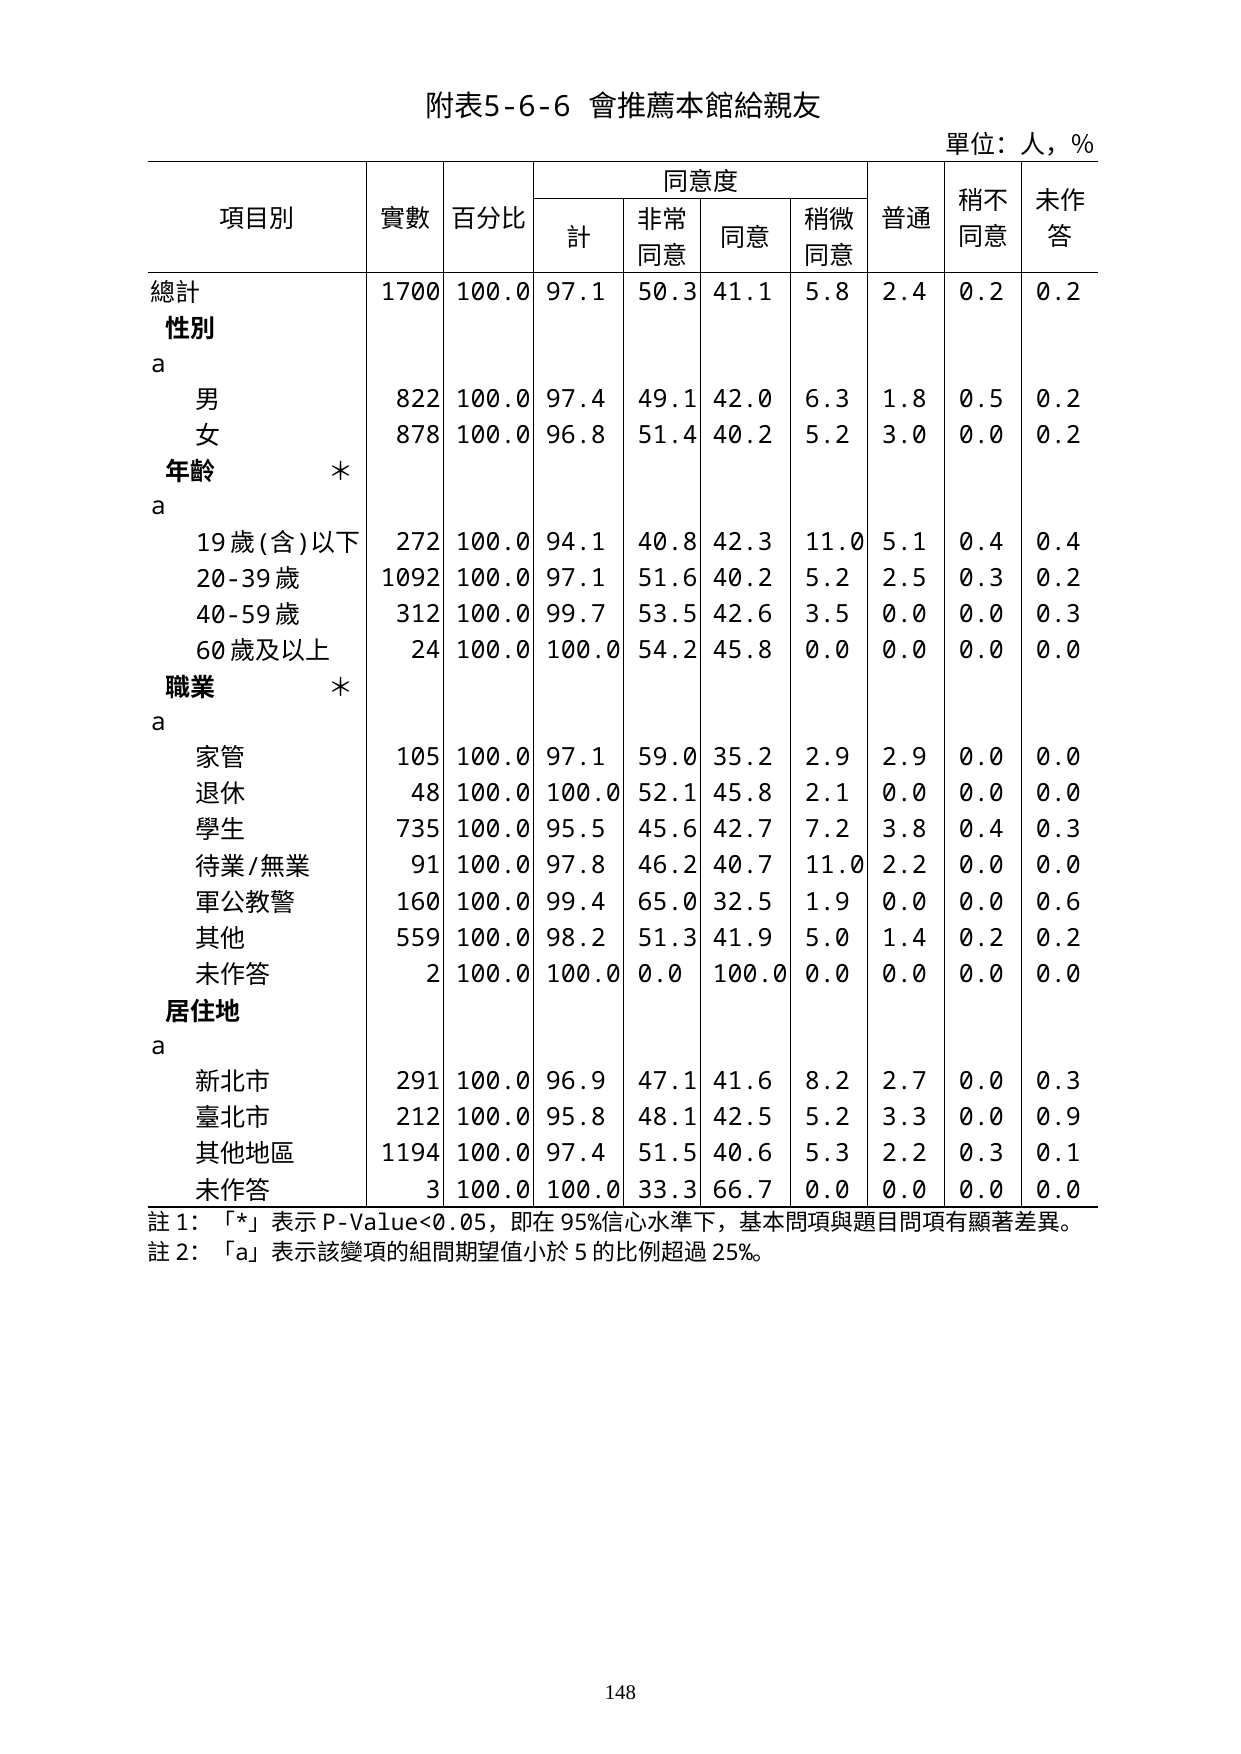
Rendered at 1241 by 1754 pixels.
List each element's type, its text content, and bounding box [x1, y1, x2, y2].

table_cell [868, 309, 944, 379]
table_cell 20-39歲 [148, 558, 366, 594]
table_cell 100.0 [534, 631, 623, 667]
table_cell 0.0 [945, 1061, 1021, 1098]
table_cell [868, 452, 944, 522]
table_cell 女 [148, 416, 366, 452]
table_cell 65.0 [624, 883, 700, 919]
table_cell 0.0 [1022, 846, 1098, 882]
table_cell 2.2 [868, 1134, 944, 1170]
table_cell 7.2 [791, 810, 867, 846]
table_cell 0.0 [1022, 1170, 1098, 1206]
table_cell 54.2 [624, 631, 700, 667]
table_cell [868, 991, 944, 1061]
table_cell 0.2 [1022, 416, 1098, 452]
table_cell 40.6 [701, 1134, 790, 1170]
table_cell 0.0 [945, 883, 1021, 919]
table_cell 100.0 [444, 273, 533, 309]
table_cell 32.5 [701, 883, 790, 919]
table_cell 24 [367, 631, 443, 667]
table_cell 普通 [868, 162, 944, 272]
table_cell 100.0 [444, 919, 533, 955]
table_cell 5.8 [791, 273, 867, 309]
table_cell 學生 [148, 810, 366, 846]
table_cell 0.0 [945, 416, 1021, 452]
table_cell 0.0 [868, 955, 944, 991]
table_cell 軍公教警 [148, 883, 366, 919]
table_cell [1022, 309, 1098, 379]
table_cell 百分比 [444, 162, 533, 272]
table_cell 100.0 [444, 631, 533, 667]
table_cell 0.0 [945, 955, 1021, 991]
table_cell 0.1 [1022, 1134, 1098, 1170]
table_cell 60歲及以上 [148, 631, 366, 667]
table_cell 66.7 [701, 1170, 790, 1206]
table_cell 5.2 [791, 416, 867, 452]
table_cell 退休 [148, 774, 366, 810]
table_cell 3.8 [868, 810, 944, 846]
table_cell 未作答 [1022, 162, 1098, 272]
table_cell 3.5 [791, 595, 867, 631]
table_cell 49.1 [624, 379, 700, 416]
table_cell [1022, 452, 1098, 522]
table_cell 95.5 [534, 810, 623, 846]
table_cell 0.0 [624, 955, 700, 991]
table_cell 臺北市 [148, 1098, 366, 1134]
table_cell 0.3 [945, 558, 1021, 594]
text 註1：「*」表示P-Value<0.05，即在95%信心水準下，基本問項與題目問項有顯著差異。 [148, 1208, 1092, 1237]
table_cell 0.0 [1022, 631, 1098, 667]
table_cell 100.0 [444, 416, 533, 452]
table_cell 0.2 [1022, 919, 1098, 955]
table_cell 1092 [367, 558, 443, 594]
table_cell 非常同意 [624, 199, 700, 272]
table_cell 0.2 [1022, 273, 1098, 309]
table_cell 0.3 [1022, 810, 1098, 846]
table_cell 41.6 [701, 1061, 790, 1098]
table_cell [791, 452, 867, 522]
table_cell [868, 667, 944, 737]
table_cell 100.0 [444, 595, 533, 631]
table_cell 100.0 [444, 810, 533, 846]
table_cell 1700 [367, 273, 443, 309]
table_cell 100.0 [444, 1134, 533, 1170]
table_cell 59.0 [624, 738, 700, 774]
table_cell 新北市 [148, 1061, 366, 1098]
table_cell [534, 452, 623, 522]
table_cell 40.8 [624, 522, 700, 558]
table_cell 0.2 [945, 919, 1021, 955]
table_cell 5.3 [791, 1134, 867, 1170]
table_cell [444, 667, 533, 737]
table_cell [367, 452, 443, 522]
table_cell 0.0 [1022, 738, 1098, 774]
table_cell 42.0 [701, 379, 790, 416]
table_cell 33.3 [624, 1170, 700, 1206]
table_cell 5.2 [791, 558, 867, 594]
table_cell 100.0 [444, 1098, 533, 1134]
table_cell 2.9 [868, 738, 944, 774]
table_cell 48 [367, 774, 443, 810]
table_cell 0.6 [1022, 883, 1098, 919]
table_cell 100.0 [444, 1061, 533, 1098]
table_cell 待業/無業 [148, 846, 366, 882]
table_cell 42.5 [701, 1098, 790, 1134]
table_cell 99.4 [534, 883, 623, 919]
table_cell 100.0 [444, 774, 533, 810]
table_cell 0.3 [1022, 595, 1098, 631]
table_cell [367, 309, 443, 379]
table_cell [945, 309, 1021, 379]
table_cell 735 [367, 810, 443, 846]
table_cell [624, 452, 700, 522]
table_cell 單位：人，％ [148, 125, 1098, 161]
table_cell 100.0 [444, 955, 533, 991]
table_cell 0.0 [945, 595, 1021, 631]
table_cell 2.7 [868, 1061, 944, 1098]
table_cell 40.2 [701, 558, 790, 594]
table_cell 822 [367, 379, 443, 416]
table_cell 48.1 [624, 1098, 700, 1134]
table_cell 2.4 [868, 273, 944, 309]
table_cell 5.2 [791, 1098, 867, 1134]
table_cell 100.0 [444, 558, 533, 594]
table_cell 3.0 [868, 416, 944, 452]
table_cell [444, 452, 533, 522]
table_cell 91 [367, 846, 443, 882]
table_cell 0.3 [1022, 1061, 1098, 1098]
text 註2：「a」表示該變項的組間期望值小於5的比例超過25%。 [148, 1237, 1092, 1266]
table_cell 272 [367, 522, 443, 558]
table_cell 2 [367, 955, 443, 991]
table_cell 40.2 [701, 416, 790, 452]
table_cell 5.1 [868, 522, 944, 558]
table_cell [701, 309, 790, 379]
table_cell 0.0 [945, 631, 1021, 667]
table_cell 40-59歲 [148, 595, 366, 631]
table_cell 2.1 [791, 774, 867, 810]
table_cell 0.0 [791, 955, 867, 991]
table_cell 51.6 [624, 558, 700, 594]
table_cell 96.8 [534, 416, 623, 452]
table_cell [1022, 991, 1098, 1061]
table_cell 19歲(含)以下 [148, 522, 366, 558]
table_cell 51.5 [624, 1134, 700, 1170]
table_cell 0.5 [945, 379, 1021, 416]
table_cell [945, 667, 1021, 737]
table_cell 0.0 [868, 595, 944, 631]
table_cell [945, 991, 1021, 1061]
table_cell 實數 [367, 162, 443, 272]
table_cell 0.0 [945, 1170, 1021, 1206]
table_cell 0.0 [868, 631, 944, 667]
table_cell 未作答 [148, 1170, 366, 1206]
table_cell 0.0 [945, 1098, 1021, 1134]
table_cell 0.0 [945, 774, 1021, 810]
table_cell 2.5 [868, 558, 944, 594]
table_cell 0.4 [945, 522, 1021, 558]
table_cell 52.1 [624, 774, 700, 810]
table_cell 0.0 [1022, 955, 1098, 991]
table_cell 40.7 [701, 846, 790, 882]
table_cell 11.0 [791, 846, 867, 882]
table_cell 0.2 [1022, 379, 1098, 416]
table_cell [444, 309, 533, 379]
table_cell [624, 309, 700, 379]
table_cell 5.0 [791, 919, 867, 955]
table_cell 47.1 [624, 1061, 700, 1098]
table_cell [534, 991, 623, 1061]
table_cell 312 [367, 595, 443, 631]
table_cell 105 [367, 738, 443, 774]
table_cell 35.2 [701, 738, 790, 774]
table_cell 0.0 [868, 774, 944, 810]
table_cell 42.7 [701, 810, 790, 846]
table_cell 51.3 [624, 919, 700, 955]
table_cell [1022, 667, 1098, 737]
table_cell 45.8 [701, 774, 790, 810]
table_cell 1194 [367, 1134, 443, 1170]
table_cell 同意度 [534, 162, 867, 198]
table_cell 160 [367, 883, 443, 919]
table_cell 2.9 [791, 738, 867, 774]
table_cell 男 [148, 379, 366, 416]
table_cell 未作答 [148, 955, 366, 991]
table_cell 其他 [148, 919, 366, 955]
table_cell 878 [367, 416, 443, 452]
table_cell 50.3 [624, 273, 700, 309]
table_cell 1.8 [868, 379, 944, 416]
table_cell 8.2 [791, 1061, 867, 1098]
table_cell 職業 ＊a [148, 667, 366, 737]
table_cell 0.0 [945, 846, 1021, 882]
table_cell [624, 991, 700, 1061]
table_cell 100.0 [534, 774, 623, 810]
table_cell 97.1 [534, 738, 623, 774]
table_cell 100.0 [444, 738, 533, 774]
table_cell 0.0 [791, 1170, 867, 1206]
table_cell 212 [367, 1098, 443, 1134]
table_cell 0.3 [945, 1134, 1021, 1170]
table_cell 97.1 [534, 558, 623, 594]
table_cell 家管 [148, 738, 366, 774]
table_cell 3 [367, 1170, 443, 1206]
table_cell 45.8 [701, 631, 790, 667]
table_cell [624, 667, 700, 737]
table_cell 6.3 [791, 379, 867, 416]
table_cell 100.0 [701, 955, 790, 991]
table_cell 97.4 [534, 1134, 623, 1170]
table_cell 100.0 [444, 883, 533, 919]
table_cell 100.0 [534, 955, 623, 991]
table_cell 稍微同意 [791, 199, 867, 272]
table_cell 97.1 [534, 273, 623, 309]
table_cell 99.7 [534, 595, 623, 631]
table_cell [791, 309, 867, 379]
table_cell 100.0 [444, 522, 533, 558]
table_cell 98.2 [534, 919, 623, 955]
table_cell 100.0 [444, 846, 533, 882]
table_cell 100.0 [534, 1170, 623, 1206]
table_header 附表5-6-6 會推薦本館給親友 [148, 82, 1098, 124]
table_cell 0.4 [1022, 522, 1098, 558]
table_cell 46.2 [624, 846, 700, 882]
table_cell 559 [367, 919, 443, 955]
table_cell [945, 452, 1021, 522]
table_cell 項目別 [148, 162, 366, 272]
table_cell 總計 [148, 273, 366, 309]
table_cell 計 [534, 199, 623, 272]
table_cell 稍不同意 [945, 162, 1021, 272]
table_cell 性別 a [148, 309, 366, 379]
table_cell 3.3 [868, 1098, 944, 1134]
table_cell 94.1 [534, 522, 623, 558]
table_cell 居住地 a [148, 991, 366, 1061]
table_cell 42.6 [701, 595, 790, 631]
table_cell 51.4 [624, 416, 700, 452]
table_cell 100.0 [444, 1170, 533, 1206]
table_cell [701, 452, 790, 522]
table_cell [534, 309, 623, 379]
table_cell 41.1 [701, 273, 790, 309]
table_cell 1.9 [791, 883, 867, 919]
table_cell [701, 991, 790, 1061]
table_cell 41.9 [701, 919, 790, 955]
table_cell [534, 667, 623, 737]
table_cell 97.4 [534, 379, 623, 416]
table_cell 0.9 [1022, 1098, 1098, 1134]
table_cell 42.3 [701, 522, 790, 558]
table_cell 53.5 [624, 595, 700, 631]
table_cell 0.2 [945, 273, 1021, 309]
table_cell 11.0 [791, 522, 867, 558]
table_cell 同意 [701, 199, 790, 272]
table_cell 其他地區 [148, 1134, 366, 1170]
table_cell 0.2 [1022, 558, 1098, 594]
table_cell 291 [367, 1061, 443, 1098]
table_cell [367, 991, 443, 1061]
table_cell 2.2 [868, 846, 944, 882]
table_cell 96.9 [534, 1061, 623, 1098]
table_cell 0.0 [791, 631, 867, 667]
table_cell [791, 991, 867, 1061]
table_cell 97.8 [534, 846, 623, 882]
table_cell [444, 991, 533, 1061]
table_cell 0.0 [868, 1170, 944, 1206]
table_cell 95.8 [534, 1098, 623, 1134]
table_cell [791, 667, 867, 737]
table_cell 0.4 [945, 810, 1021, 846]
table_cell 0.0 [868, 883, 944, 919]
table_cell 0.0 [1022, 774, 1098, 810]
table_cell 45.6 [624, 810, 700, 846]
table_cell 0.0 [945, 738, 1021, 774]
table_cell 100.0 [444, 379, 533, 416]
table_cell [701, 667, 790, 737]
table_cell 年齡 ＊a [148, 452, 366, 522]
table_cell 1.4 [868, 919, 944, 955]
table_cell [367, 667, 443, 737]
